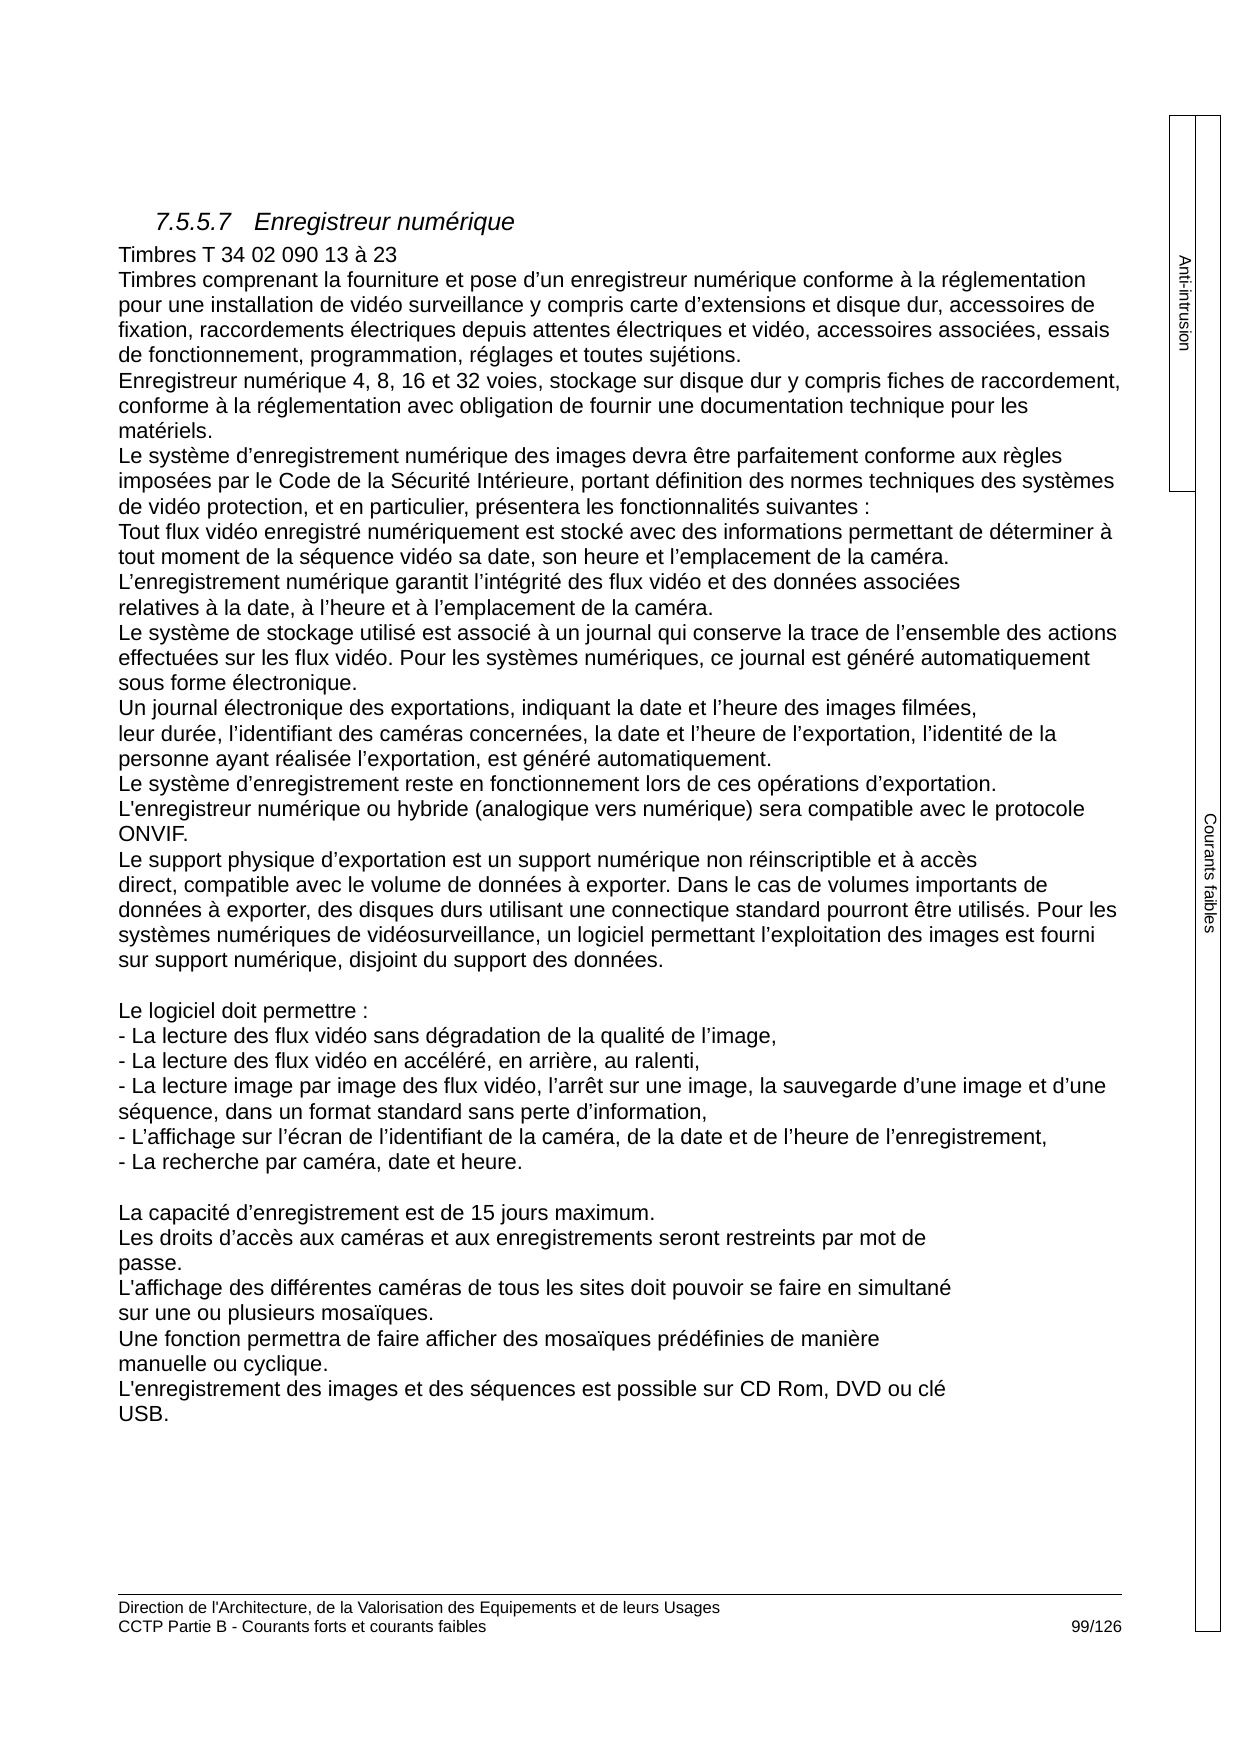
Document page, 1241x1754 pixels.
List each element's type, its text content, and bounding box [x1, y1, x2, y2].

text Le logiciel doit permettre : [118, 998, 1122, 1023]
subtitle Enregistreur numérique [118, 207, 1122, 236]
text Un journal électronique des exportations, indiquant la date et l’heure des images filmées, [118, 695, 1122, 721]
text Les droits d’accès aux caméras et aux enregistrements seront restreints par mot de [118, 1225, 1122, 1250]
text Une fonction permettra de faire afficher des mosaïques prédéfinies de manière [118, 1326, 1122, 1351]
text - L’affichage sur l’écran de l’identifiant de la caméra, de la date et de l’heure de l’enregistrement, [118, 1124, 1122, 1149]
text passe. [118, 1250, 1122, 1275]
text - La lecture des flux vidéo sans dégradation de la qualité de l’image, [118, 1023, 1122, 1048]
text La capacité d’enregistrement est de 15 jours maximum. [118, 1199, 1122, 1225]
text leur durée, l’identifiant des caméras concernées, la date et l’heure de l’exportation, l’identité de la personne ayant réalisée l’exportation, est généré automatiquement. [118, 721, 1122, 771]
text Le système de stockage utilisé est associé à un journal qui conserve la trace de l’ensemble des actions effectuées sur les flux vidéo. Pour les systèmes numériques, ce journal est généré automatiquement sous forme électronique. [118, 620, 1122, 695]
text Tout flux vidéo enregistré numériquement est stocké avec des informations permettant de déterminer à tout moment de la séquence vidéo sa date, son heure et l’emplacement de la caméra. [118, 519, 1122, 569]
text relatives à la date, à l’heure et à l’emplacement de la caméra. [118, 594, 1122, 620]
text Timbres comprenant la fourniture et pose d’un enregistreur numérique conforme à la réglementation pour une installation de vidéo surveillance y compris carte d’extensions et disque dur, accessoires de fixation, raccordements électriques depuis attentes électriques et vidéo, accessoires associées, essais de fonctionnement, programmation, réglages et toutes sujétions. [118, 267, 1122, 368]
text direct, compatible avec le volume de données à exporter. Dans le cas de volumes importants de données à exporter, des disques durs utilisant une connectique standard pourront être utilisés. Pour les systèmes numériques de vidéosurveillance, un logiciel permettant l’exploitation des images est fourni sur support numérique, disjoint du support des données. [118, 872, 1122, 973]
text Enregistreur numérique 4, 8, 16 et 32 voies, stockage sur disque dur y compris fiches de raccordement, conforme à la réglementation avec obligation de fournir une documentation technique pour les matériels. [118, 368, 1122, 443]
text sur une ou plusieurs mosaïques. [118, 1300, 1122, 1326]
text Timbres T 34 02 090 13 à 23 [118, 242, 1122, 267]
text L'enregistreur numérique ou hybride (analogique vers numérique) sera compatible avec le protocole ONVIF. [118, 796, 1122, 847]
text USB. [118, 1401, 1122, 1426]
text - La lecture image par image des flux vidéo, l’arrêt sur une image, la sauvegarde d’une image et d’une séquence, dans un format standard sans perte d’information, [118, 1073, 1122, 1124]
text L'affichage des différentes caméras de tous les sites doit pouvoir se faire en simultané [118, 1275, 1122, 1300]
text - La lecture des flux vidéo en accéléré, en arrière, au ralenti, [118, 1048, 1122, 1073]
text Le système d’enregistrement reste en fonctionnement lors de ces opérations d’exportation. [118, 771, 1122, 796]
text - La recherche par caméra, date et heure. [118, 1149, 1122, 1174]
text L’enregistrement numérique garantit l’intégrité des flux vidéo et des données associées [118, 569, 1122, 594]
text manuelle ou cyclique. [118, 1351, 1122, 1376]
text L'enregistrement des images et des séquences est possible sur CD Rom, DVD ou clé [118, 1376, 1122, 1401]
text Le support physique d’exportation est un support numérique non réinscriptible et à accès [118, 847, 1122, 872]
text Le système d’enregistrement numérique des images devra être parfaitement conforme aux règles imposées par le Code de la Sécurité Intérieure, portant définition des normes techniques des systèmes de vidéo protection, et en particulier, présentera les fonctionnalités suivantes : [118, 443, 1122, 519]
